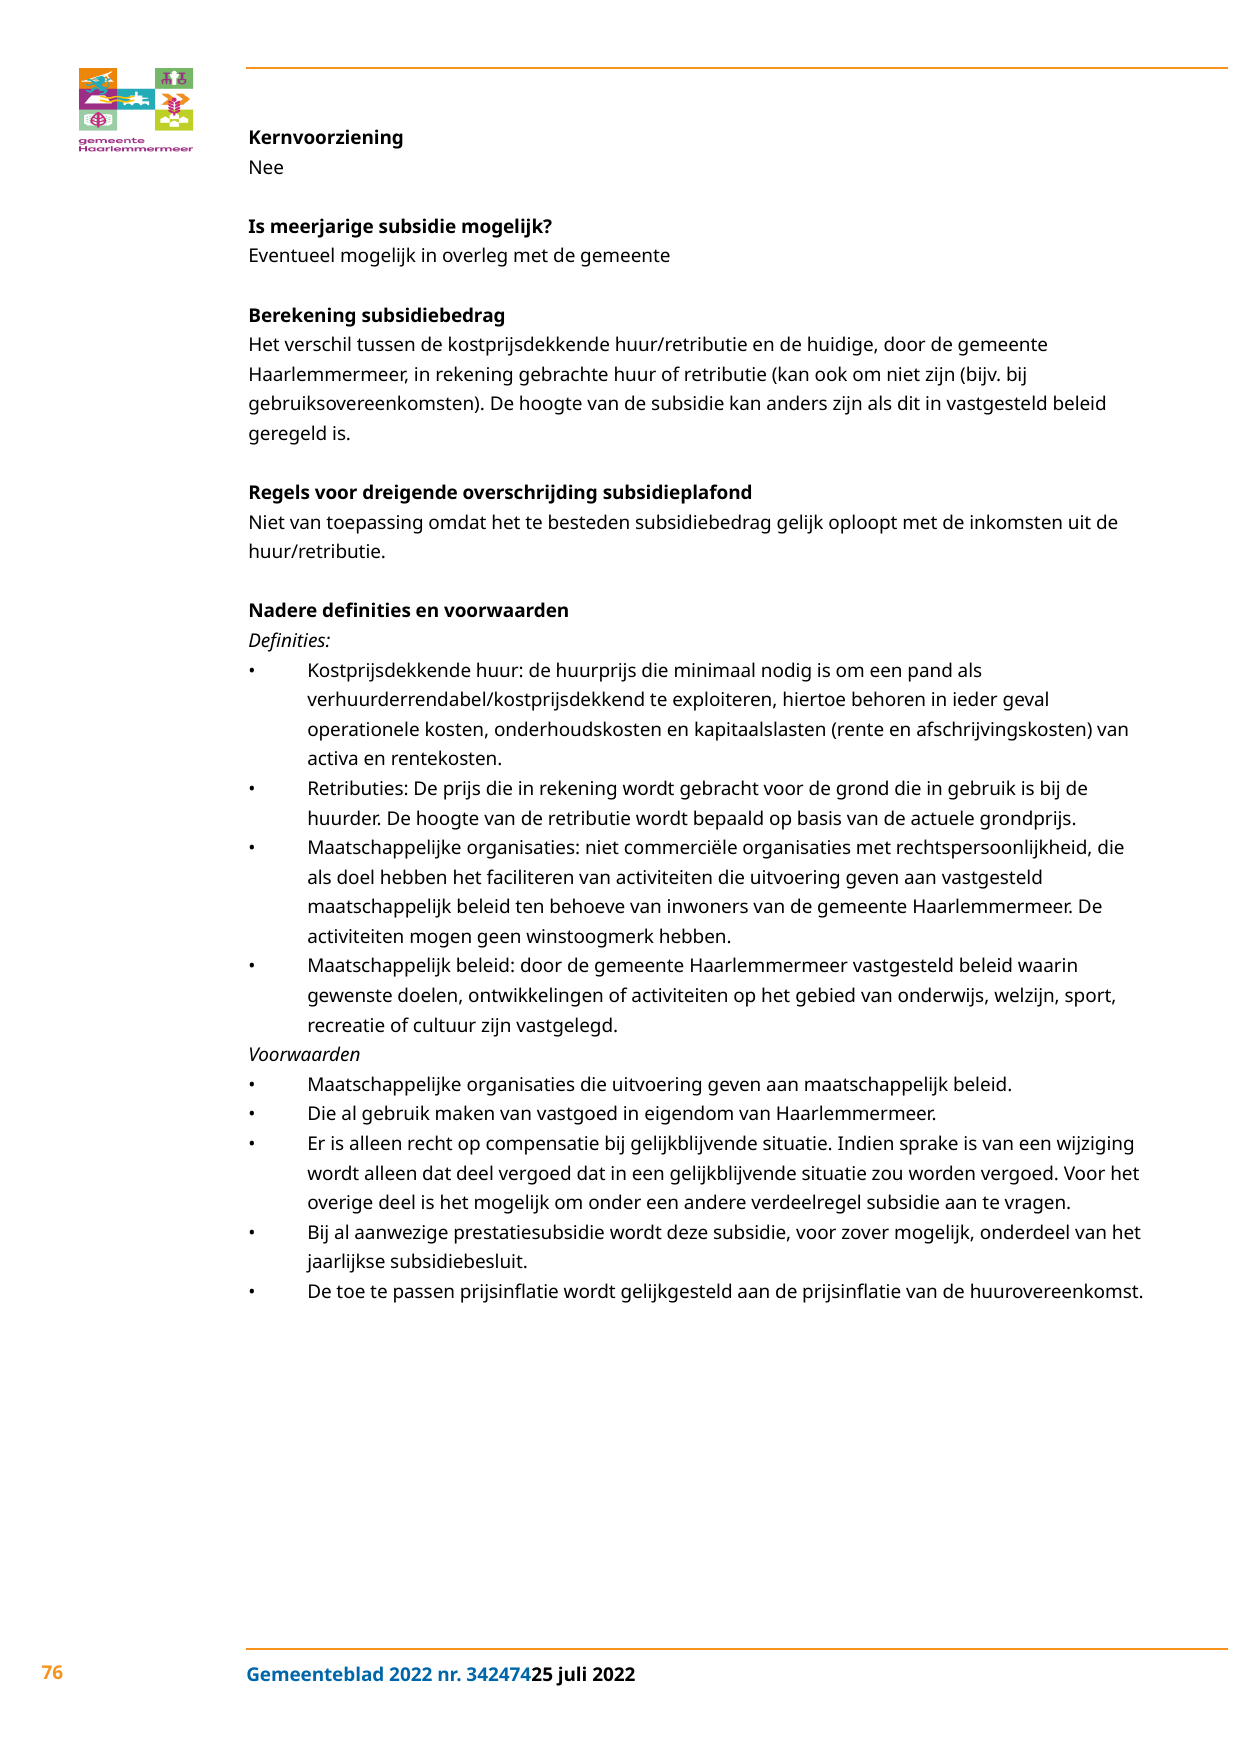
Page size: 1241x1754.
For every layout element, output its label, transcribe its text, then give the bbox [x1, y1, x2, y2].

text Eventueel mogelijk in overleg met de gemeente [248, 243, 1152, 268]
text Het verschil tussen de kostprijsdekkende huur/retributie en de huidige, door de gemeente Haarlemmermeer, in rekening gebrachte huur of retributie (kan ook om niet zijn (bijv. bij gebruiksovereenkomsten). De hoogte van de subsidie kan anders zijn als dit in vastgesteld beleid geregeld is. [248, 331, 1152, 446]
text Niet van toepassing omdat het te besteden subsidiebedrag gelijk oploopt met de inkomsten uit de huur/retributie. [248, 509, 1152, 564]
text Berekening subsidiebedrag [248, 302, 1152, 328]
list Retributies: De prijs die in rekening wordt gebracht voor de grond die in gebruik is bij de huurder. De hoogte van de retributie wordt bepaald op basis van de actuele grondprijs. [248, 775, 1152, 831]
list De toe te passen prijsinflatie wordt gelijkgesteld aan de prijsinflatie van de huurovereenkomst. [248, 1278, 1152, 1304]
list Bij al aanwezige prestatiesubsidie wordt deze subsidie, voor zover mogelijk, onderdeel van het jaarlijkse subsidiebesluit. [248, 1219, 1152, 1274]
text Definities: [248, 627, 1152, 653]
text Is meerjarige subsidie mogelijk? [248, 213, 1152, 239]
picture [41, 47, 231, 172]
text Nadere definities en voorwaarden [248, 598, 1152, 623]
list Kostprijsdekkende huur: de huurprijs die minimaal nodig is om een pand als verhuurderrendabel/kostprijsdekkend te exploiteren, hiertoe behoren in ieder geval operationele kosten, onderhoudskosten en kapitaalslasten (rente en afschrijvingskosten) van activa en rentekosten. [248, 657, 1152, 771]
list Maatschappelijk beleid: door de gemeente Haarlemmermeer vastgesteld beleid waarin gewenste doelen, ontwikkelingen of activiteiten op het gebied van onderwijs, welzijn, sport, recreatie of cultuur zijn vastgelegd. [248, 953, 1152, 1038]
text Voorwaarden [248, 1041, 1152, 1067]
list Er is alleen recht op compensatie bij gelijkblijvende situatie. Indien sprake is van een wijziging wordt alleen dat deel vergoed dat in een gelijkblijvende situatie zou worden vergoed. Voor het overige deel is het mogelijk om onder een andere verdeelregel subsidie aan te vragen. [248, 1130, 1152, 1215]
list Maatschappelijke organisaties die uitvoering geven aan maatschappelijk beleid. [248, 1071, 1152, 1097]
text Nee [248, 154, 1152, 180]
text Kernvoorziening [248, 124, 1152, 150]
text Regels voor dreigende overschrijding subsidieplafond [248, 479, 1152, 505]
list Die al gebruik maken van vastgoed in eigendom van Haarlemmermeer. [248, 1101, 1152, 1126]
list Maatschappelijke organisaties: niet commerciële organisaties met rechtspersoonlijkheid, die als doel hebben het faciliteren van activiteiten die uitvoering geven aan vastgesteld maatschappelijk beleid ten behoeve van inwoners van de gemeente Haarlemmermeer. De activiteiten mogen geen winstoogmerk hebben. [248, 834, 1152, 949]
